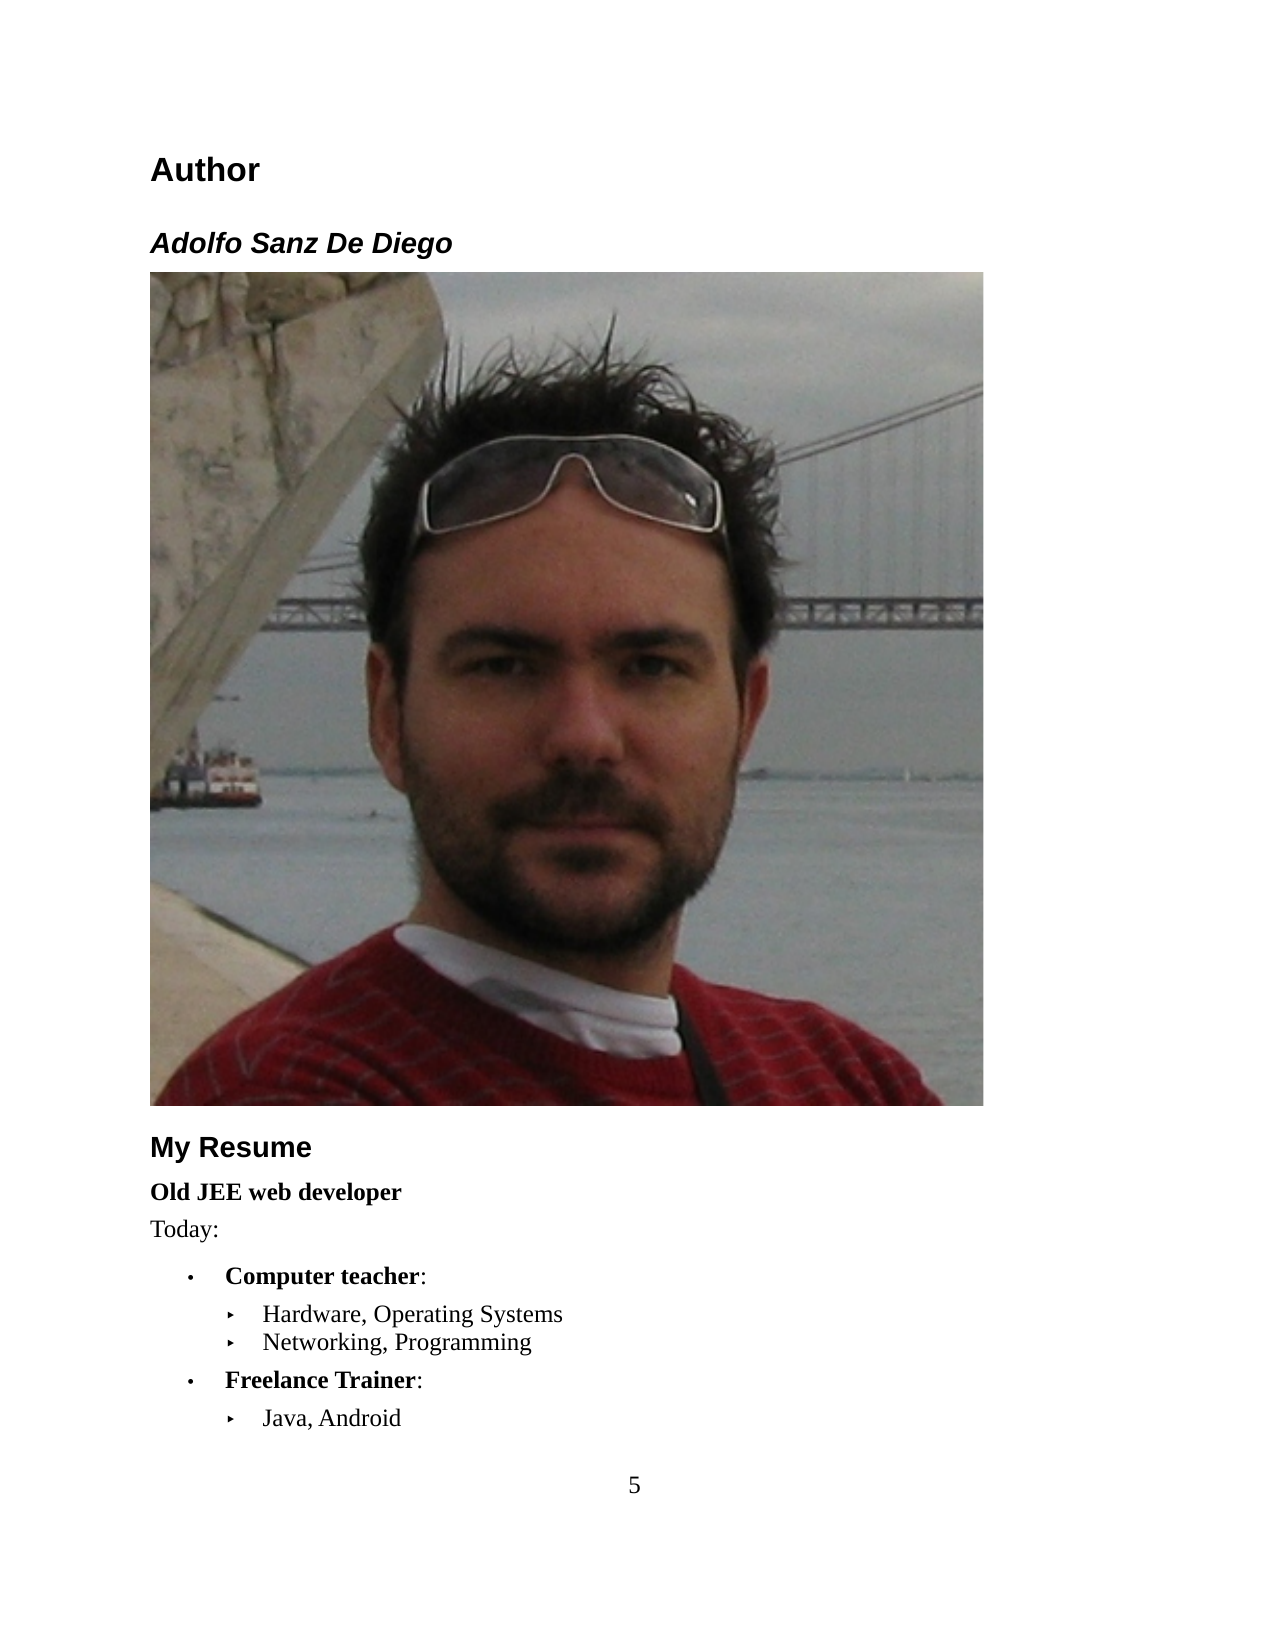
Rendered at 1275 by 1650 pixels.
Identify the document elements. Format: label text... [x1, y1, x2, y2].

text Today: [150, 1214, 1125, 1243]
subtitle Adolfo Sanz De Diego [150, 226, 1125, 260]
text Old JEE web developer [150, 1177, 1125, 1205]
subtitle My Resume [150, 1131, 1125, 1164]
list Hardware, Operating Systems [225, 1299, 1125, 1327]
list Networking, Programming [225, 1327, 1125, 1356]
list Computer teacher: [187, 1261, 1125, 1290]
subtitle Author [150, 150, 1125, 189]
picture [150, 272, 984, 1106]
list Java, Android [225, 1403, 1125, 1432]
list Freelance Trainer: [187, 1365, 1125, 1394]
